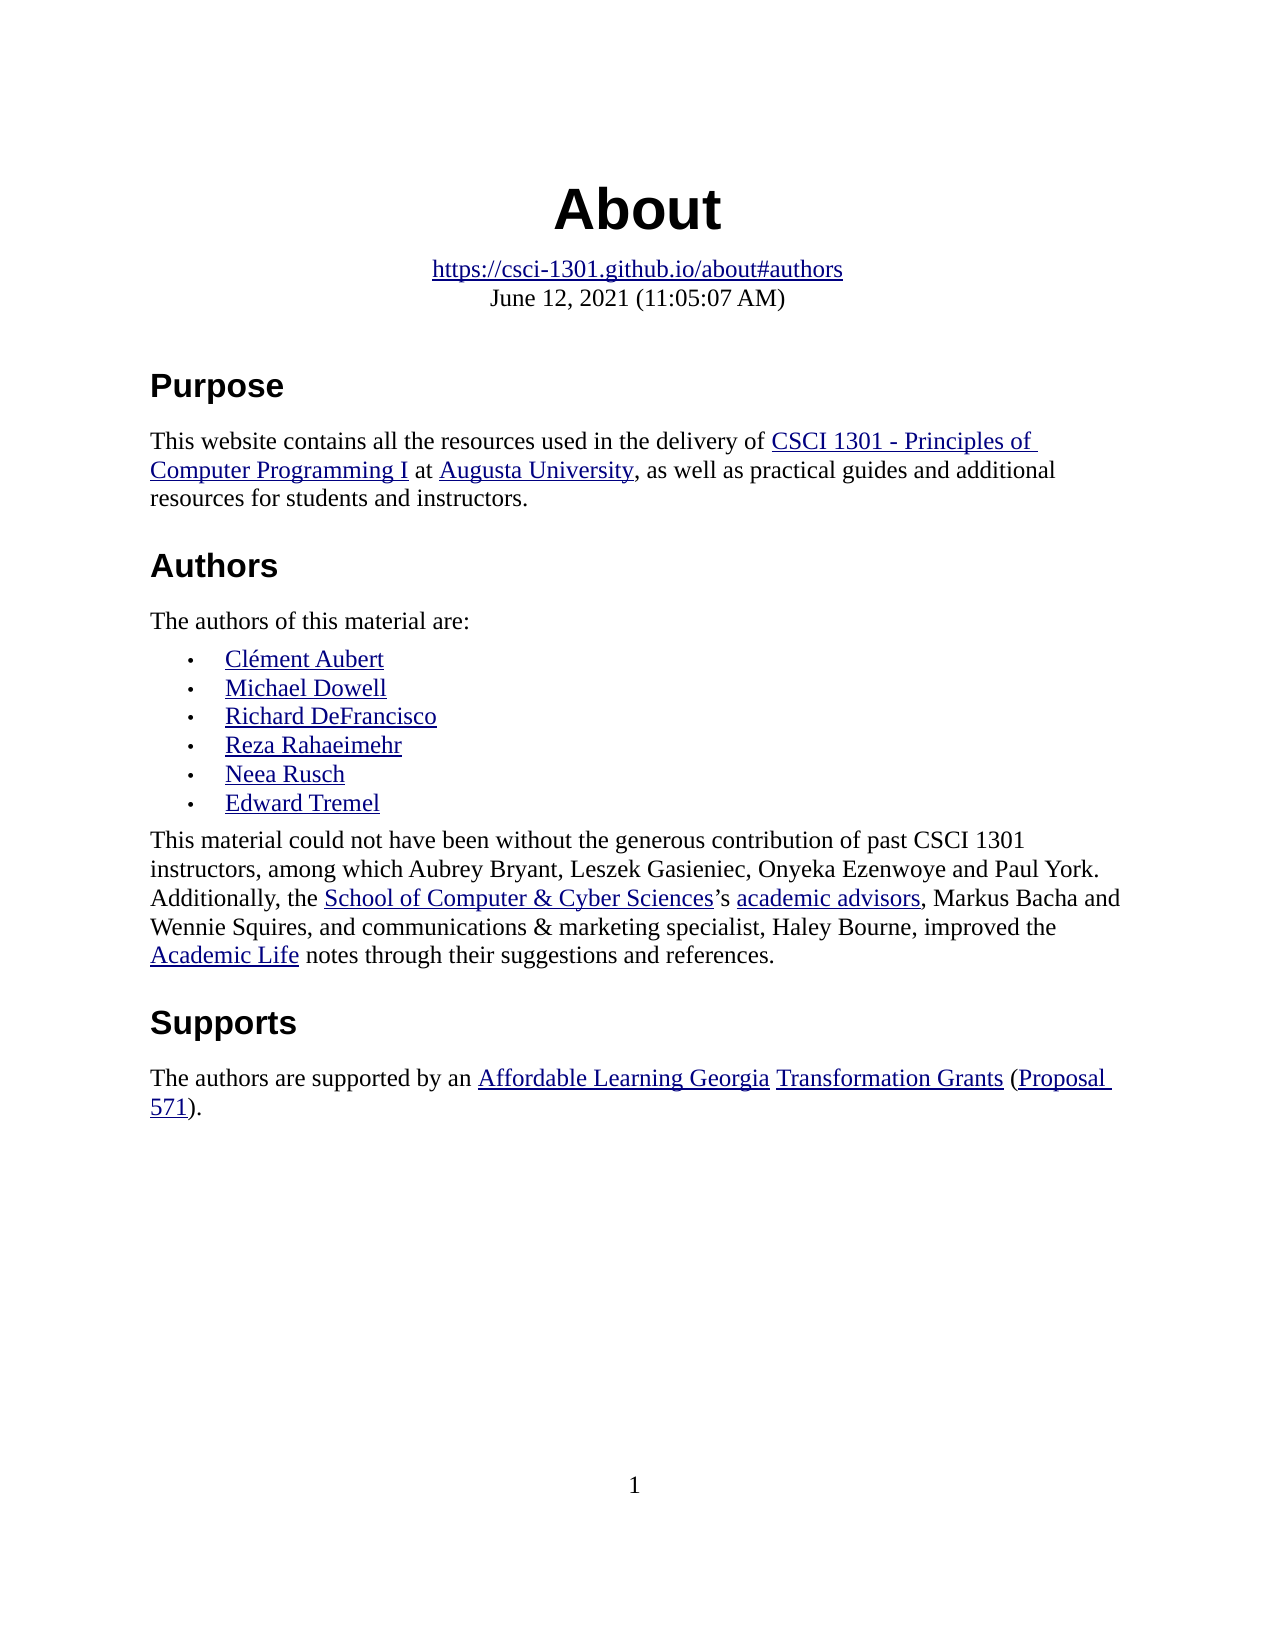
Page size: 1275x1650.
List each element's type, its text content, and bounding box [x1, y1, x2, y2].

subtitle Purpose [150, 366, 1125, 404]
list Reza Rahaeimehr [187, 730, 1125, 759]
title About [150, 175, 1125, 242]
list Edward Tremel [187, 788, 1125, 816]
list Richard DeFrancisco [187, 701, 1125, 730]
text The authors are supported by an Affordable Learning Georgia Transformation Grants (Proposal 571). [150, 1063, 1125, 1121]
text https://csci-1301.github.io/about#authors [150, 254, 1125, 283]
text The authors of this material are: [150, 606, 1125, 635]
list Neea Rusch [187, 759, 1125, 788]
text June 12, 2021 (11:05:07 AM) [150, 283, 1125, 312]
text This material could not have been without the generous contribution of past CSCI 1301 instructors, among which Aubrey Bryant, Leszek Gasieniec, Onyeka Ezenwoye and Paul York. Additionally, the School of Computer & Cyber Sciences’s academic advisors, Markus Bacha and Wennie Squires, and communications & marketing specialist, Haley Bourne, improved the Academic Life notes through their suggestions and references. [150, 825, 1125, 969]
subtitle Supports [150, 1003, 1125, 1042]
list Clément Aubert [187, 644, 1125, 673]
subtitle Authors [150, 546, 1125, 585]
text This website contains all the resources used in the delivery of CSCI 1301 - Principles of Computer Programming I at Augusta University, as well as practical guides and additional resources for students and instructors. [150, 426, 1125, 512]
list Michael Dowell [187, 673, 1125, 701]
